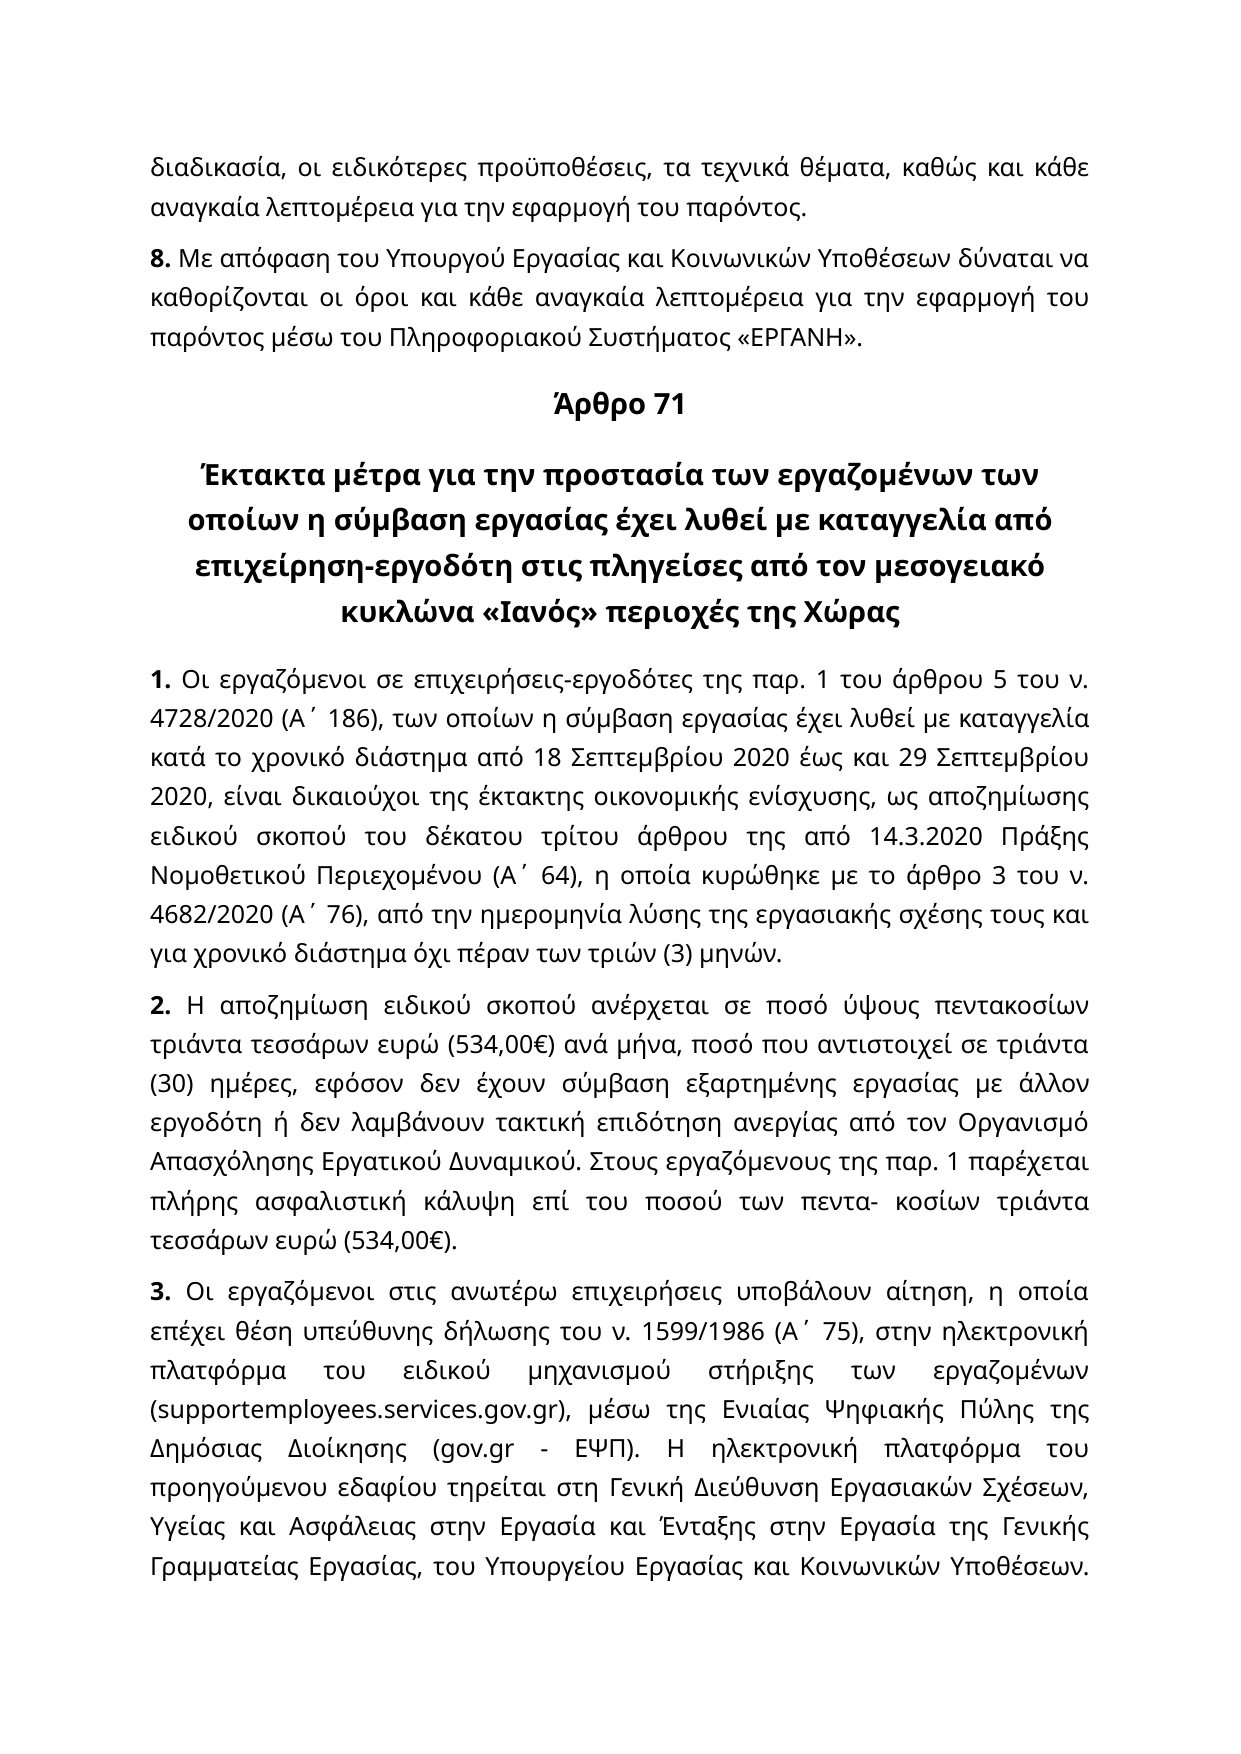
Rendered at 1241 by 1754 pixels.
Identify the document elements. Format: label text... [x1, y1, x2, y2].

text 8. Με απόφαση του Υπουργού Εργασίας και Κοινωνικών Υποθέσεων δύναται να καθορίζονται οι όροι και κάθε αναγκαία λεπτομέρεια για την εφαρμογή του παρόντος μέσω του Πληροφοριακού Συστήματος «ΕΡΓΑΝΗ». [150, 241, 1090, 353]
text 3. Οι εργαζόμενοι στις ανωτέρω επιχειρήσεις υποβάλουν αίτηση, η οποία επέχει θέση υπεύθυνης δήλωσης του ν. 1599/1986 (Α΄ 75), στην ηλεκτρονική πλατφόρμα του ειδικού μηχανισμού στήριξης των εργαζομένων (supportemployees.services.gov.gr), μέσω της Ενιαίας Ψηφιακής Πύλης της Δημόσιας Διοίκησης (gov.gr - ΕΨΠ). Η ηλεκτρονική πλατφόρμα του προηγούμενου εδαφίου τηρείται στη Γενική Διεύθυνση Εργασιακών Σχέσεων, Υγείας και Ασφάλειας στην Εργασία και Ένταξης στην Εργασία της Γενικής Γραμματείας Εργασίας, του Υπουργείου Εργασίας και Κοινωνικών Υποθέσεων. [150, 1274, 1090, 1582]
subtitle Έκτακτα μέτρα για την προστασία των εργαζομένων των οποίων η σύμβαση εργασίας έχει λυθεί με καταγγελία από επιχείρηση-εργοδότη στις πληγείσες από τον μεσογειακό κυκλώνα «Ιανός» περιοχές της Χώρας [150, 454, 1090, 631]
text διαδικασία, οι ειδικότερες προϋποθέσεις, τα τεχνικά θέματα, καθώς και κάθε αναγκαία λεπτομέρεια για την εφαρμογή του παρόντος. [150, 150, 1090, 223]
subtitle Άρθρο 71 [150, 383, 1090, 423]
text 2. Η αποζημίωση ειδικού σκοπού ανέρχεται σε ποσό ύψους πεντακοσίων τριάντα τεσσάρων ευρώ (534,00€) ανά μήνα, ποσό που αντιστοιχεί σε τριάντα (30) ημέρες, εφόσον δεν έχουν σύμβαση εξαρτημένης εργασίας με άλλον εργοδότη ή δεν λαμβάνουν τακτική επιδότηση ανεργίας από τον Οργανισμό Απασχόλησης Εργατικού Δυναμικού. Στους εργαζόμενους της παρ. 1 παρέχεται πλήρης ασφαλιστική κάλυψη επί του ποσού των πεντα- κοσίων τριάντα τεσσάρων ευρώ (534,00€). [150, 987, 1090, 1256]
text 1. Οι εργαζόμενοι σε επιχειρήσεις-εργοδότες της παρ. 1 του άρθρου 5 του ν. 4728/2020 (Α΄ 186), των οποίων η σύμβαση εργασίας έχει λυθεί με καταγγελία κατά το χρονικό διάστημα από 18 Σεπτεμβρίου 2020 έως και 29 Σεπτεμβρίου 2020, είναι δικαιούχοι της έκτακτης οικονομικής ενίσχυσης, ως αποζημίωσης ειδικού σκοπού του δέκατου τρίτου άρθρου της από 14.3.2020 Πράξης Νομοθετικού Περιεχομένου (A΄ 64), η οποία κυρώθηκε με το άρθρο 3 του ν. 4682/2020 (A΄ 76), από την ημερομηνία λύσης της εργασιακής σχέσης τους και για χρονικό διάστημα όχι πέραν των τριών (3) μηνών. [150, 661, 1090, 970]
